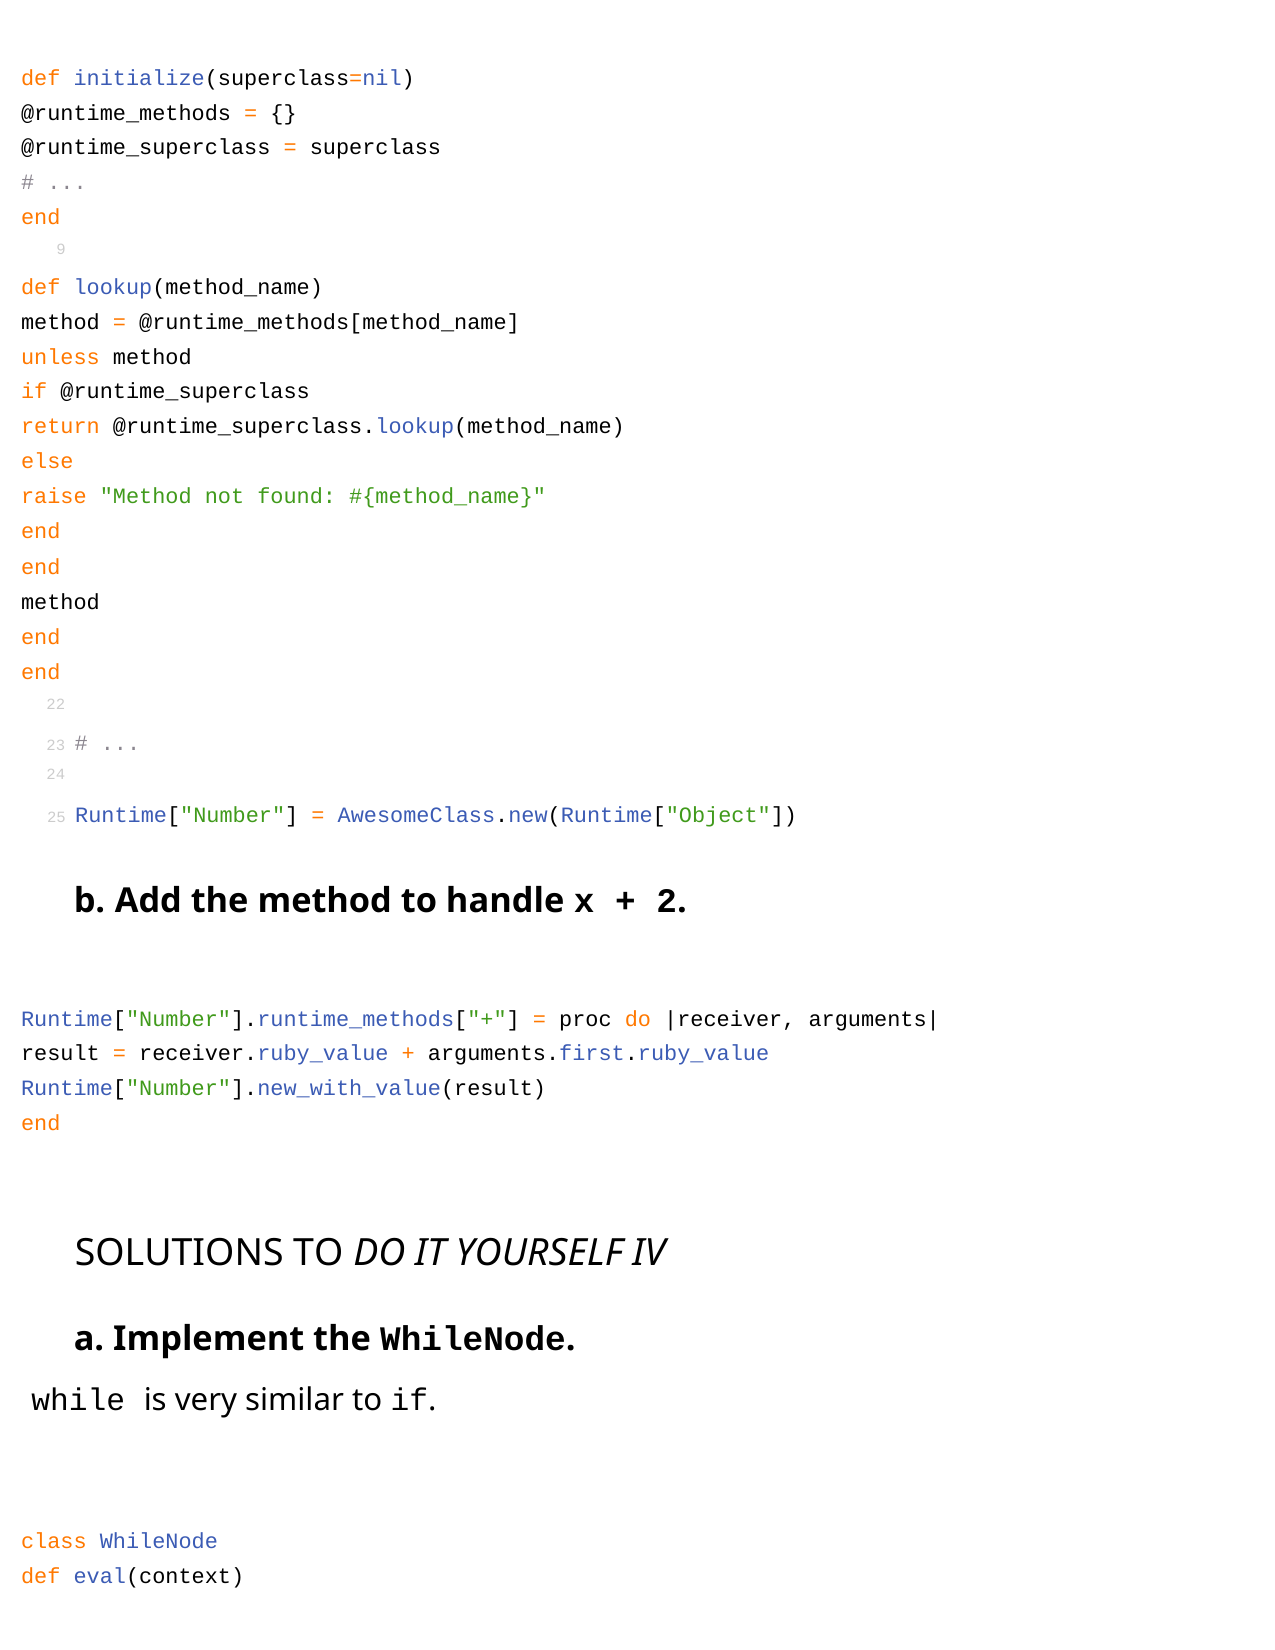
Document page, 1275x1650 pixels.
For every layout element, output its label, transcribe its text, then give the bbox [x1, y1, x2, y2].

list @runtime_methods = {} [0, 102, 1274, 127]
text 9 [56, 241, 1219, 259]
list Runtime["Number"].new_with_value(result) [0, 1077, 1274, 1102]
list raise "Method not found: #{method_name}" [0, 485, 1274, 510]
list result = receiver.ruby_value + arguments.first.ruby_value [0, 1043, 1274, 1067]
list method [0, 591, 1274, 616]
list Runtime["Number"].runtime_methods["+"] = proc do |receiver, arguments| [0, 1008, 1274, 1033]
list end [0, 626, 1274, 651]
list def lookup(method_name) [0, 277, 1274, 301]
list return @runtime_superclass.lookup(method_name) [0, 415, 1274, 440]
list @runtime_superclass = superclass [0, 137, 1274, 161]
list else [0, 450, 1274, 475]
list # ... [0, 171, 1274, 196]
list end [0, 206, 1274, 231]
subtitle SOLUTIONS TO DO IT YOURSELF IV [74, 1225, 1274, 1276]
text 22 [46, 697, 1219, 714]
list def eval(context) [0, 1565, 1274, 1590]
list method = @runtime_methods[method_name] [0, 311, 1274, 336]
list if @runtime_superclass [0, 381, 1274, 405]
text a. Implement the WhileNode. [73, 1313, 1223, 1361]
list unless method [0, 346, 1274, 371]
list def initialize(superclass=nil) [0, 67, 1274, 92]
text b. Add the method to handle x + 2. [73, 876, 1223, 923]
text while is very similar to if. [21, 1368, 451, 1422]
list class WhileNode [0, 1530, 1274, 1555]
list end [0, 520, 1274, 545]
list end [0, 661, 1274, 686]
text 24 [46, 767, 1219, 784]
text 23 # ... [46, 732, 1274, 757]
list end [0, 556, 1274, 581]
list end [0, 1112, 1274, 1137]
text 25 Runtime["Number"] = AwesomeClass.new(Runtime["Object"]) [21, 802, 820, 830]
